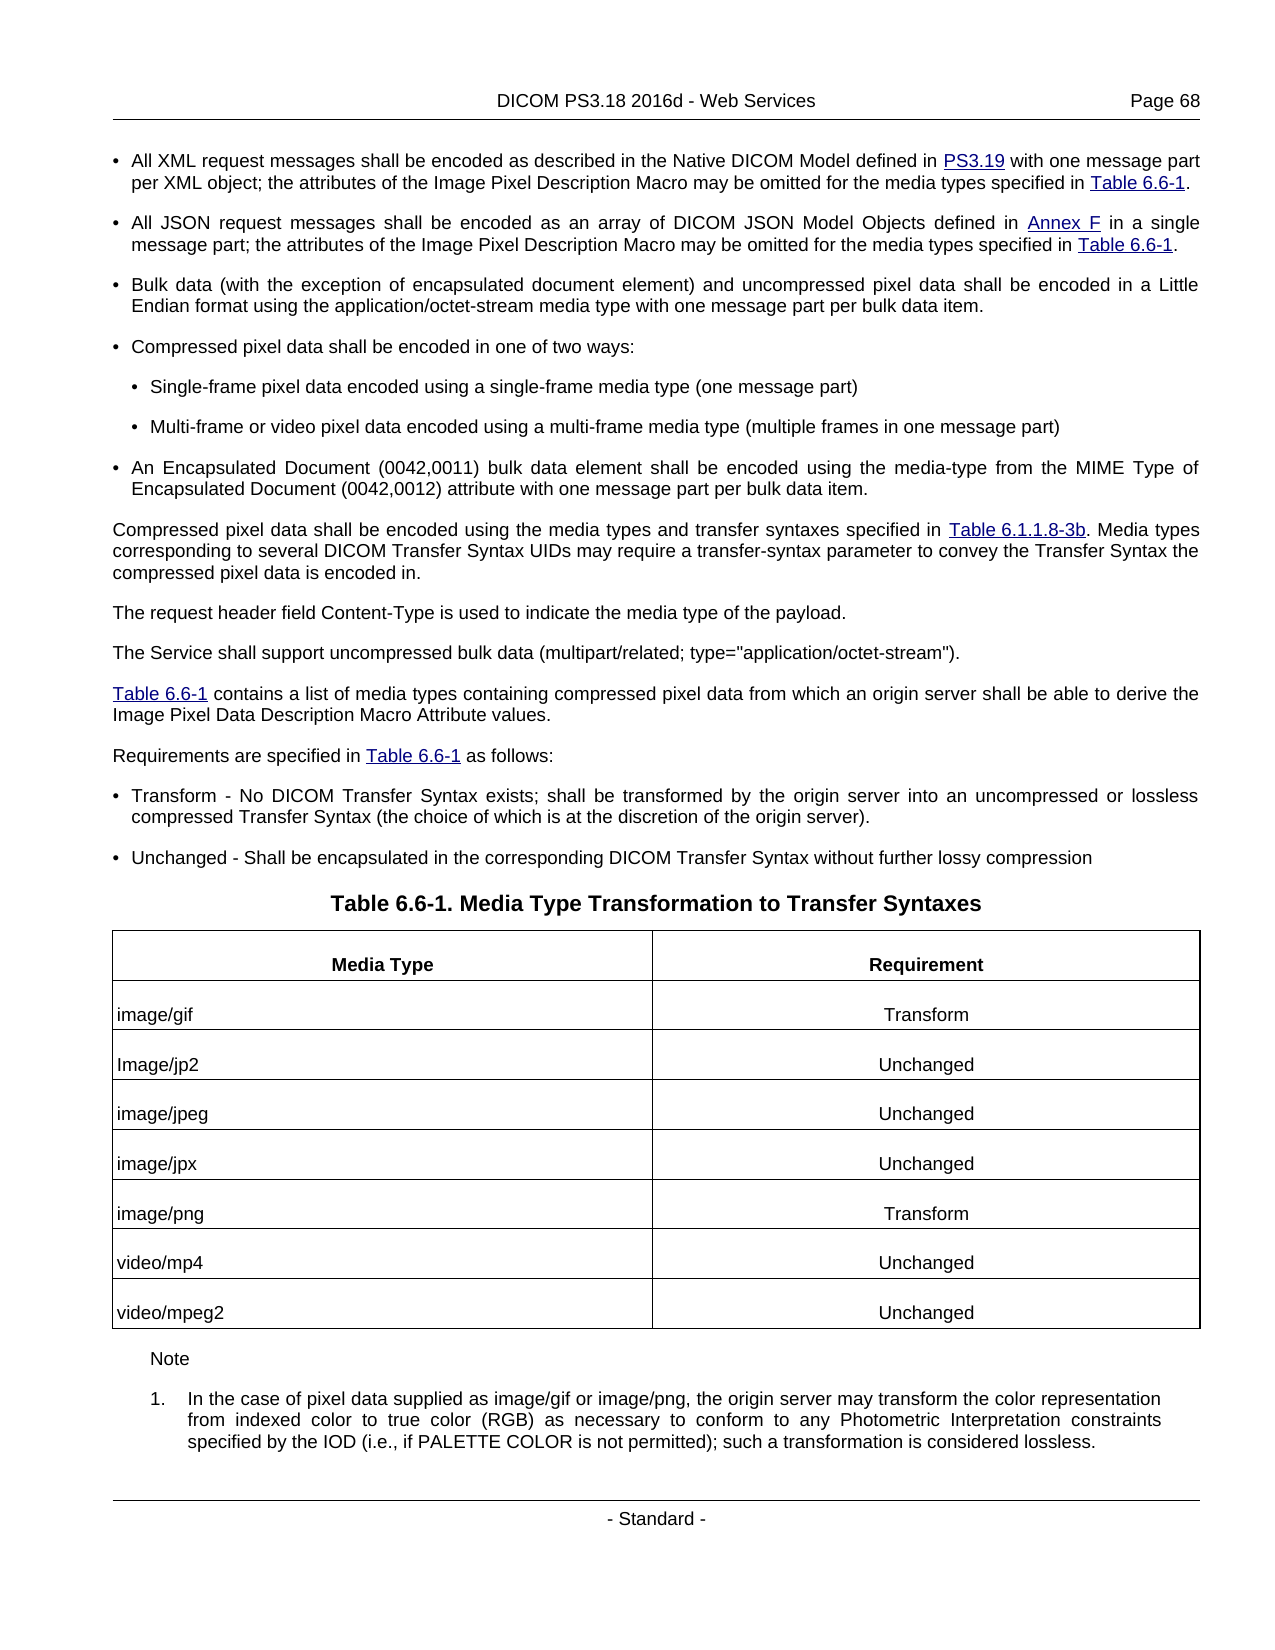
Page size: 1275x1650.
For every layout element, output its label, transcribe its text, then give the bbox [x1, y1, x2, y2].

table_cell Unchanged [653, 1080, 1199, 1129]
list Bulk data (with the exception of encapsulated document element) and uncompressed pixel data shall be encoded in a Little Endian format using the application/octet-stream media type with one message part per bulk data item. [112, 274, 1200, 317]
list An Encapsulated Document (0042,0011) bulk data element shall be encoded using the media-type from the MIME Type of Encapsulated Document (0042,0012) attribute with one message part per bulk data item. [112, 457, 1200, 500]
table_header Requirement [653, 931, 1199, 980]
table_cell video/mp4 [113, 1229, 652, 1278]
list Single-frame pixel data encoded using a single-frame media type (one message part) [131, 376, 1200, 397]
table_cell Transform [653, 981, 1199, 1029]
text Table 6.6-1. Media Type Transformation to Transfer Syntaxes [112, 891, 1200, 916]
list Unchanged - Shall be encapsulated in the corresponding DICOM Transfer Syntax without further lossy compression [112, 847, 1200, 868]
table_cell Unchanged [653, 1030, 1199, 1079]
table_cell image/png [113, 1180, 652, 1228]
table_header Media Type [113, 931, 652, 980]
list In the case of pixel data supplied as image/gif or image/png, the origin server may transform the color representation from indexed color to true color (RGB) as necessary to conform to any Photometric Interpretation constraints specified by the IOD (i.e., if PALETTE COLOR is not permitted); such a transformation is considered lossless. [150, 1388, 1162, 1452]
table_cell Unchanged [653, 1229, 1199, 1278]
list All JSON request messages shall be encoded as an array of DICOM JSON Model Objects defined in Annex F in a single message part; the attributes of the Image Pixel Description Macro may be omitted for the media types specified in Table 6.6-1. [112, 212, 1200, 255]
table_cell Unchanged [653, 1130, 1199, 1178]
text Note [150, 1347, 1162, 1369]
text The Service shall support uncompressed bulk data (multipart/related; type="application/octet-stream"). [112, 642, 1200, 664]
table_cell image/jpeg [113, 1080, 652, 1129]
table_cell image/jpx [113, 1130, 652, 1178]
list Compressed pixel data shall be encoded in one of two ways: [112, 336, 1200, 357]
table_cell Image/jp2 [113, 1030, 652, 1079]
table_cell video/mpeg2 [113, 1279, 652, 1327]
table_cell Transform [653, 1180, 1199, 1228]
table_cell Unchanged [653, 1279, 1199, 1327]
list Multi-frame or video pixel data encoded using a multi-frame media type (multiple frames in one message part) [131, 416, 1200, 438]
text Table 6.6-1 contains a list of media types containing compressed pixel data from which an origin server shall be able to derive the Image Pixel Data Description Macro Attribute values. [112, 682, 1200, 726]
text Requirements are specified in Table 6.6-1 as follows: [112, 744, 1200, 766]
text The request header field Content-Type is used to indicate the media type of the payload. [112, 602, 1200, 623]
list All XML request messages shall be encoded as described in the Native DICOM Model defined in PS3.19 with one message part per XML object; the attributes of the Image Pixel Description Macro may be omitted for the media types specified in Table 6.6-1. [112, 150, 1200, 193]
text Compressed pixel data shall be encoded using the media types and transfer syntaxes specified in Table 6.1.1.8-3b. Media types corresponding to several DICOM Transfer Syntax UIDs may require a transfer-syntax parameter to convey the Transfer Syntax the compressed pixel data is encoded in. [112, 518, 1200, 583]
list Transform - No DICOM Transfer Syntax exists; shall be transformed by the origin server into an uncompressed or lossless compressed Transfer Syntax (the choice of which is at the discretion of the origin server). [112, 785, 1200, 828]
table_cell image/gif [113, 981, 652, 1029]
